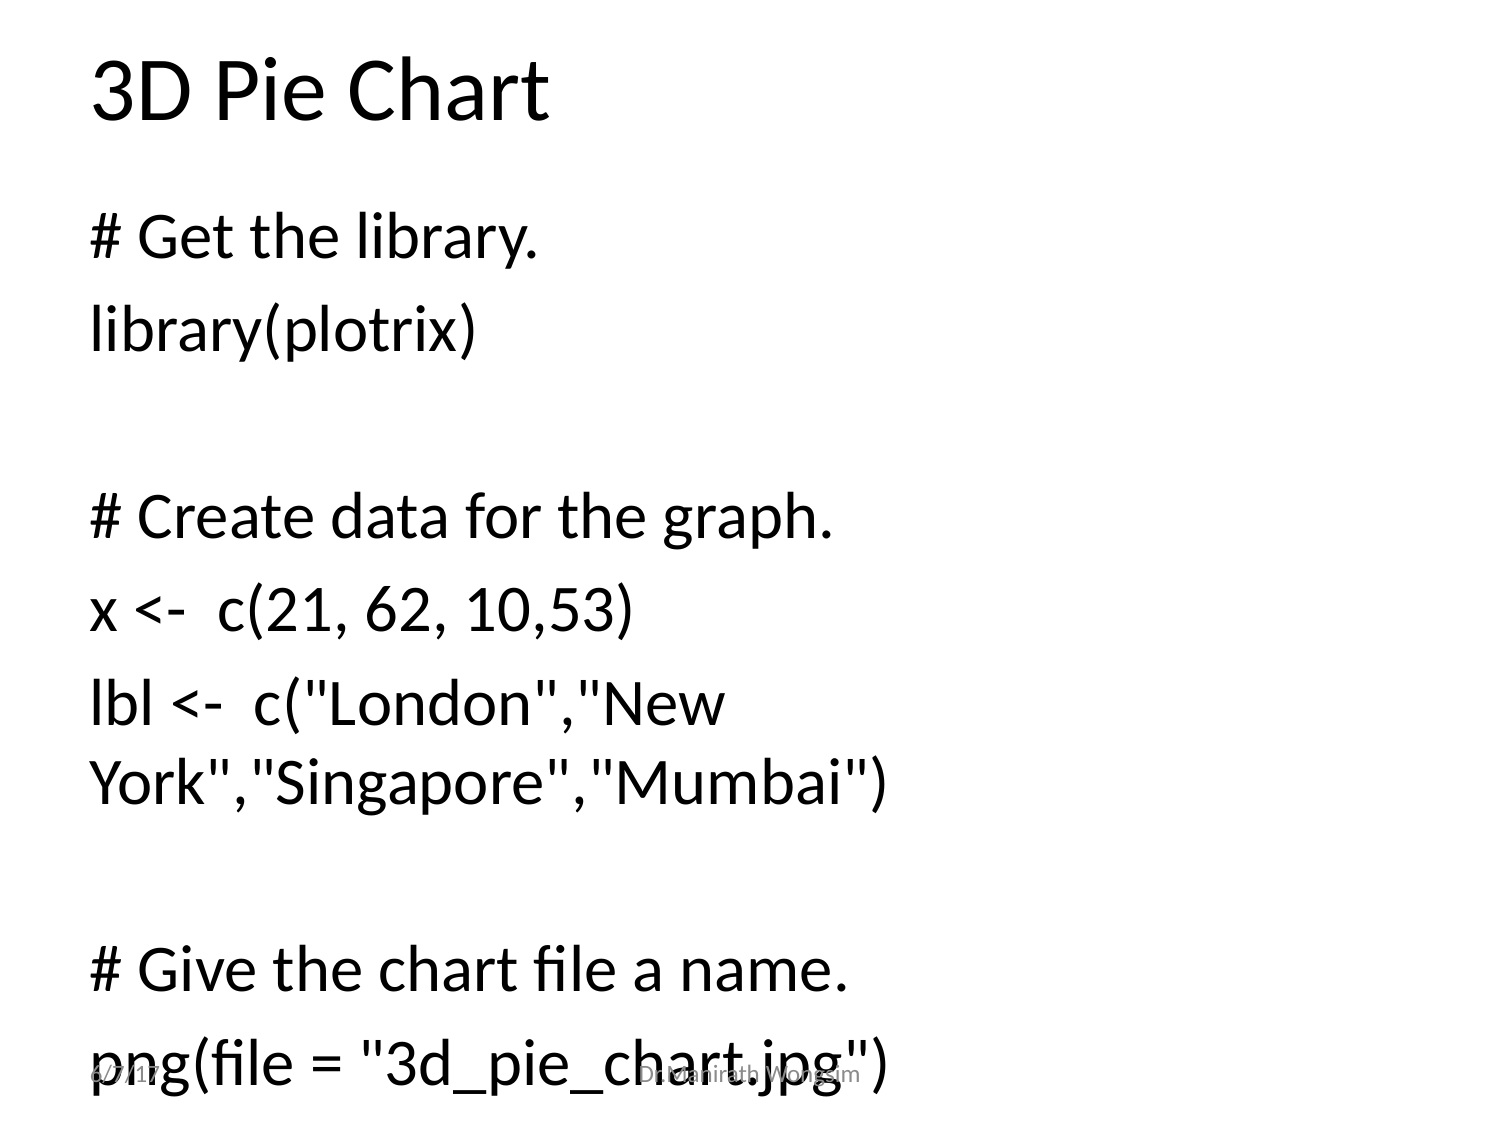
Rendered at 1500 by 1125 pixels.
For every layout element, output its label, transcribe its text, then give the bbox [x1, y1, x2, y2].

text_box # Get the library. library(plotrix) # Create data for the graph. x <- c(21, 62, 10,53) lbl <- c("London","New York","Singapore","Mumbai") # Give the chart file a name. png(file = "3d_pie_chart.jpg") # Plot the chart. pie3D(x,labels = lbl,explode = 0.1, main = "Pie Chart of Countries ") # Save the file. dev.off() [75, 184, 1425, 1005]
text_box 06/07/2017 [74, 1042, 425, 1103]
text_box 3D Pie Chart [75, 45, 1425, 184]
text_box Dr.Manirath Wongsim [512, 1042, 988, 1103]
